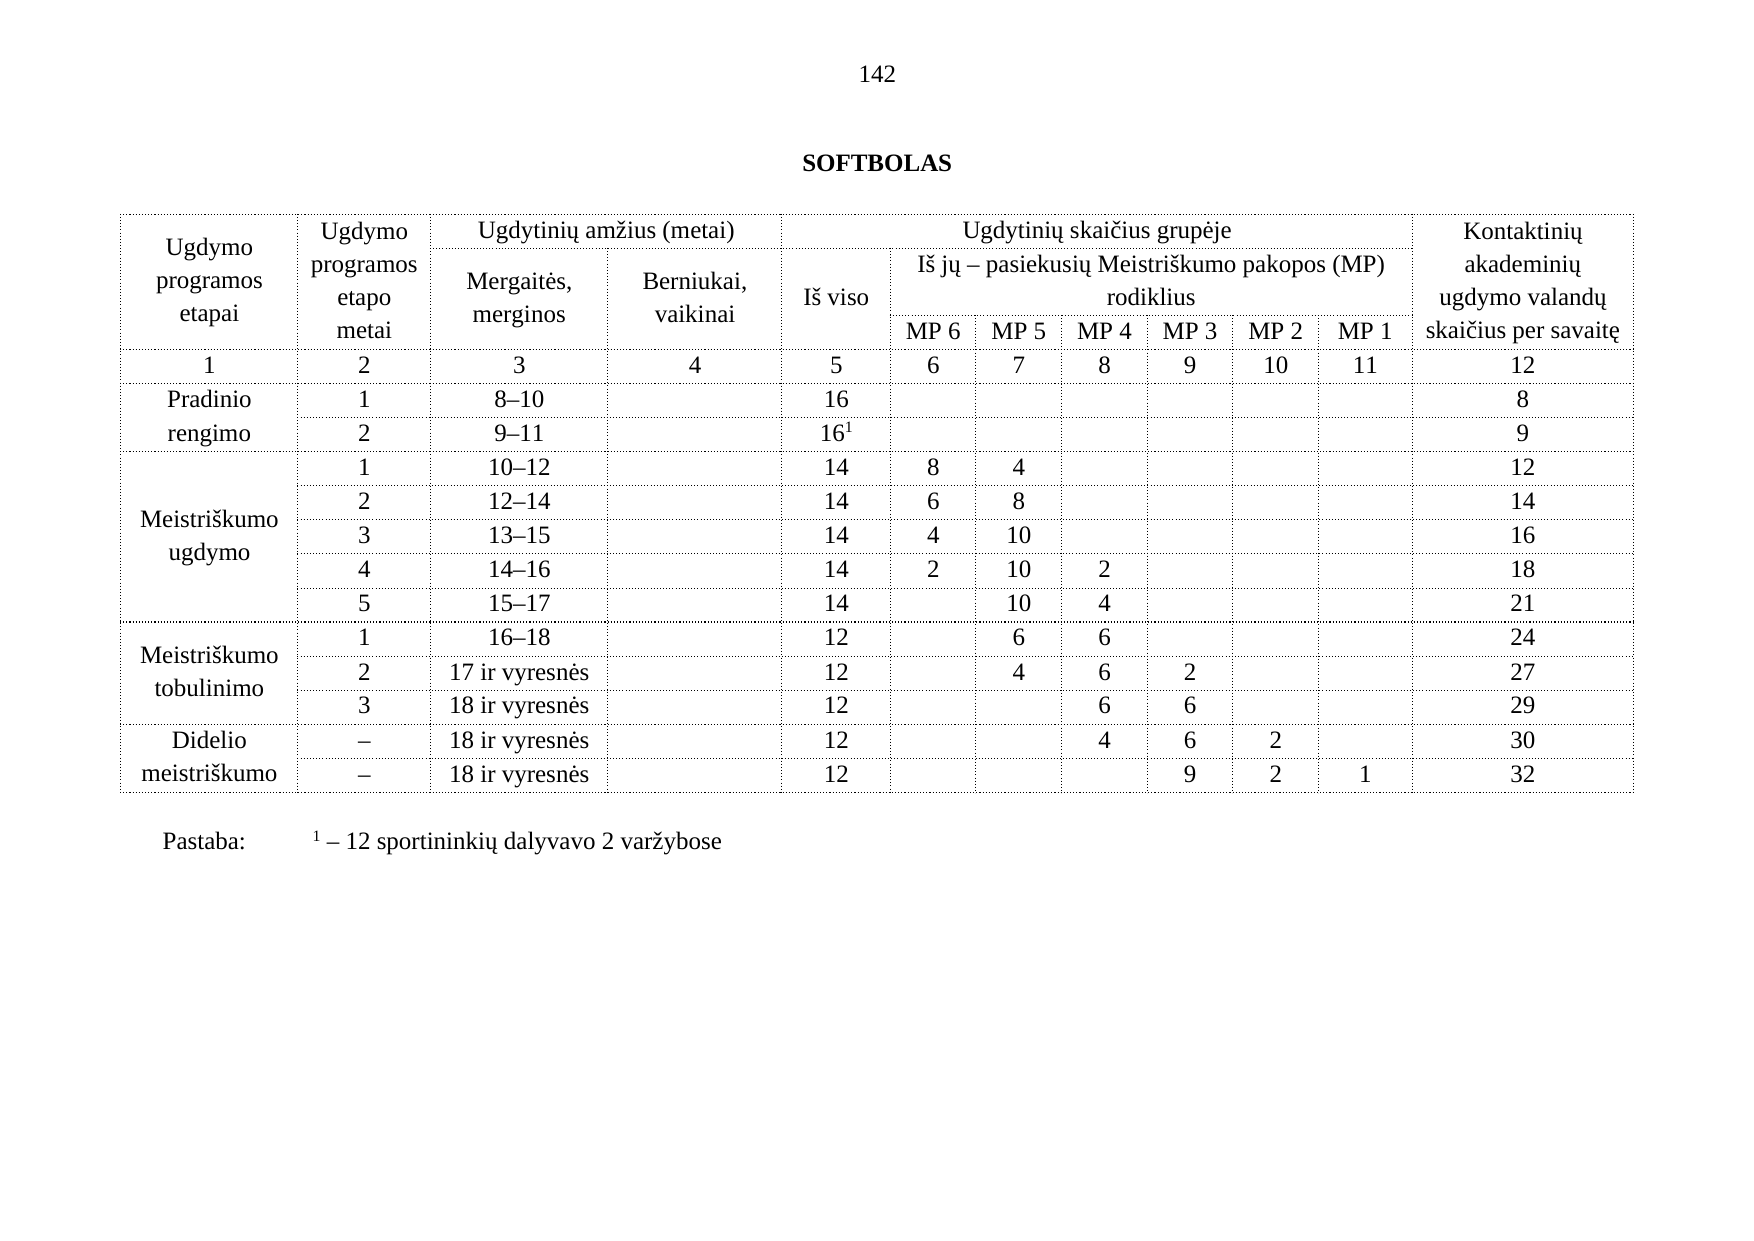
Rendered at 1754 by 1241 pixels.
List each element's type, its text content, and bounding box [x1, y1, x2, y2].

table_cell 14 [1412, 485, 1633, 519]
table_cell [1147, 451, 1233, 485]
table_cell 4 [298, 553, 430, 587]
table_cell [1318, 451, 1412, 485]
table_cell [608, 588, 782, 621]
table_cell 12 [782, 656, 890, 689]
table_cell 16–18 [430, 621, 608, 656]
table_cell 14 [782, 451, 890, 485]
table_cell 27 [1412, 656, 1633, 689]
table_cell 6 [1147, 724, 1233, 758]
table_cell 2 [1147, 656, 1233, 689]
table_cell [1147, 519, 1233, 553]
table_cell 24 [1412, 621, 1633, 656]
table_cell MP 5 [976, 315, 1061, 349]
table_cell 4 [976, 451, 1061, 485]
text softbolas [118, 148, 1636, 176]
table_cell MP 3 [1147, 315, 1233, 349]
table_cell [1233, 690, 1318, 724]
table_cell 1 [121, 349, 298, 383]
table_cell 1 [298, 383, 430, 417]
table_cell 13–15 [430, 519, 608, 553]
table_cell [1318, 656, 1412, 689]
table_cell 32 [1412, 758, 1633, 792]
table_cell 30 [1412, 724, 1633, 758]
table_cell MP 1 [1318, 315, 1412, 349]
table_cell 4 [890, 519, 976, 553]
table_cell [1233, 383, 1318, 417]
table_cell 16 [1412, 519, 1633, 553]
table_header Ugdymo programos etapo metai [298, 214, 430, 349]
table_cell 6 [1061, 621, 1147, 656]
table_cell [976, 690, 1061, 724]
table_cell [608, 553, 782, 587]
table_cell 18 [1412, 553, 1633, 587]
table_cell 2 [1061, 553, 1147, 587]
table_cell MP 2 [1233, 315, 1318, 349]
table_cell 2 [1233, 724, 1318, 758]
table_cell [1233, 553, 1318, 587]
table_cell [608, 724, 782, 758]
table_cell [1147, 621, 1233, 656]
table_cell 1 [298, 621, 430, 656]
table_cell 14 [782, 519, 890, 553]
table_cell 2 [298, 656, 430, 689]
table_cell 12–14 [430, 485, 608, 519]
table_cell [1233, 485, 1318, 519]
table_cell [1147, 588, 1233, 621]
table_cell 5 [298, 588, 430, 621]
table_cell [1318, 724, 1412, 758]
table_cell Pradinio rengimo [121, 383, 298, 451]
table_cell 9 [1147, 758, 1233, 792]
table_cell 2 [298, 417, 430, 451]
table_cell 5 [782, 349, 890, 383]
table_cell 15–17 [430, 588, 608, 621]
table_cell 16 [782, 383, 890, 417]
table_cell [890, 621, 976, 656]
table_cell [608, 690, 782, 724]
table_cell [1061, 485, 1147, 519]
table_cell 10 [1233, 349, 1318, 383]
table_cell Iš jų – pasiekusių Meistriškumo pakopos (MP) rodiklius [890, 248, 1412, 315]
table_cell 14 [782, 485, 890, 519]
table_cell Meistriškumo tobulinimo [121, 621, 298, 724]
table_cell [1147, 553, 1233, 587]
table_cell [1233, 519, 1318, 553]
table_cell MP 4 [1061, 315, 1147, 349]
table_cell [976, 724, 1061, 758]
table_cell 18 ir vyresnės [430, 724, 608, 758]
table_cell 9 [1147, 349, 1233, 383]
table_cell 14 [782, 588, 890, 621]
table_cell [976, 383, 1061, 417]
table_cell [608, 417, 782, 451]
table_cell 2 [298, 485, 430, 519]
table_cell 6 [1147, 690, 1233, 724]
table_cell [1147, 417, 1233, 451]
table_cell 6 [976, 621, 1061, 656]
table_cell [1318, 621, 1412, 656]
table_cell [976, 758, 1061, 792]
table_cell [1061, 519, 1147, 553]
table_cell [1061, 383, 1147, 417]
table_cell [1061, 417, 1147, 451]
table_cell [1318, 553, 1412, 587]
table_cell 9 [1412, 417, 1633, 451]
table_cell – [298, 724, 430, 758]
table_cell 18 ir vyresnės [430, 758, 608, 792]
table_cell 1 [298, 451, 430, 485]
table_cell [1061, 451, 1147, 485]
table_cell 10 [976, 553, 1061, 587]
table_cell [1318, 690, 1412, 724]
table_cell 7 [976, 349, 1061, 383]
table_cell 8 [1061, 349, 1147, 383]
table_cell 6 [890, 349, 976, 383]
table_cell 12 [1412, 349, 1633, 383]
table_cell 8 [1412, 383, 1633, 417]
table_cell [608, 451, 782, 485]
table_cell [1318, 588, 1412, 621]
table_cell 8 [976, 485, 1061, 519]
table_cell [976, 417, 1061, 451]
table_cell [1061, 758, 1147, 792]
table_cell 8–10 [430, 383, 608, 417]
table_cell [1318, 485, 1412, 519]
table_cell Mergaitės, merginos [430, 248, 608, 349]
table_cell 161 [782, 417, 890, 451]
table_cell [890, 724, 976, 758]
table_cell 2 [1233, 758, 1318, 792]
table_cell 12 [782, 621, 890, 656]
table_cell 29 [1412, 690, 1633, 724]
table_cell [608, 656, 782, 689]
table_cell 18 ir vyresnės [430, 690, 608, 724]
table_cell [890, 758, 976, 792]
table_cell 3 [298, 690, 430, 724]
table_header Kontaktinių akademinių ugdymo valandų skaičius per savaitę [1412, 214, 1633, 349]
table_cell Iš viso [782, 248, 890, 349]
table_cell [890, 690, 976, 724]
table_header Ugdytinių amžius (metai) [430, 214, 782, 248]
table_cell [608, 383, 782, 417]
table_cell [608, 621, 782, 656]
text Pastaba: 1 – 12 sportininkių dalyvavo 2 varžybose [162, 826, 1580, 855]
table_cell 6 [890, 485, 976, 519]
table_cell 3 [298, 519, 430, 553]
table_cell Berniukai, vaikinai [608, 248, 782, 349]
table_cell [1233, 588, 1318, 621]
table_cell 14 [782, 553, 890, 587]
table_cell 9–11 [430, 417, 608, 451]
table_cell [608, 519, 782, 553]
table_cell – [298, 758, 430, 792]
table_cell Didelio meistriškumo [121, 724, 298, 792]
table_cell 12 [1412, 451, 1633, 485]
table_cell 14–16 [430, 553, 608, 587]
table_cell [890, 656, 976, 689]
table_cell 4 [608, 349, 782, 383]
table_cell 17 ir vyresnės [430, 656, 608, 689]
table_cell [890, 417, 976, 451]
table_cell [1233, 451, 1318, 485]
table_cell 4 [1061, 588, 1147, 621]
table_cell [1147, 485, 1233, 519]
table_cell [1233, 621, 1318, 656]
table_cell 12 [782, 724, 890, 758]
table_cell 6 [1061, 690, 1147, 724]
table_cell [1318, 417, 1412, 451]
table_cell 12 [782, 690, 890, 724]
table_cell [608, 758, 782, 792]
table_cell [1147, 383, 1233, 417]
table_cell [890, 383, 976, 417]
table_cell 11 [1318, 349, 1412, 383]
table_cell 4 [1061, 724, 1147, 758]
table_header Ugdytinių skaičius grupėje [782, 214, 1412, 248]
table_cell 10–12 [430, 451, 608, 485]
table_cell [1233, 656, 1318, 689]
table_cell 21 [1412, 588, 1633, 621]
table_cell MP 6 [890, 315, 976, 349]
table_cell 2 [890, 553, 976, 587]
table_cell Meistriškumo ugdymo [121, 451, 298, 621]
table_cell [1318, 383, 1412, 417]
table_cell 3 [430, 349, 608, 383]
table_cell 12 [782, 758, 890, 792]
table_cell 6 [1061, 656, 1147, 689]
table_cell 2 [298, 349, 430, 383]
table_cell [1318, 519, 1412, 553]
table_cell [1233, 417, 1318, 451]
table_cell 1 [1318, 758, 1412, 792]
table_cell [608, 485, 782, 519]
table_cell [890, 588, 976, 621]
table_cell 10 [976, 519, 1061, 553]
table_cell 4 [976, 656, 1061, 689]
table_header Ugdymo programos etapai [121, 214, 298, 349]
table_cell 8 [890, 451, 976, 485]
table_cell 10 [976, 588, 1061, 621]
